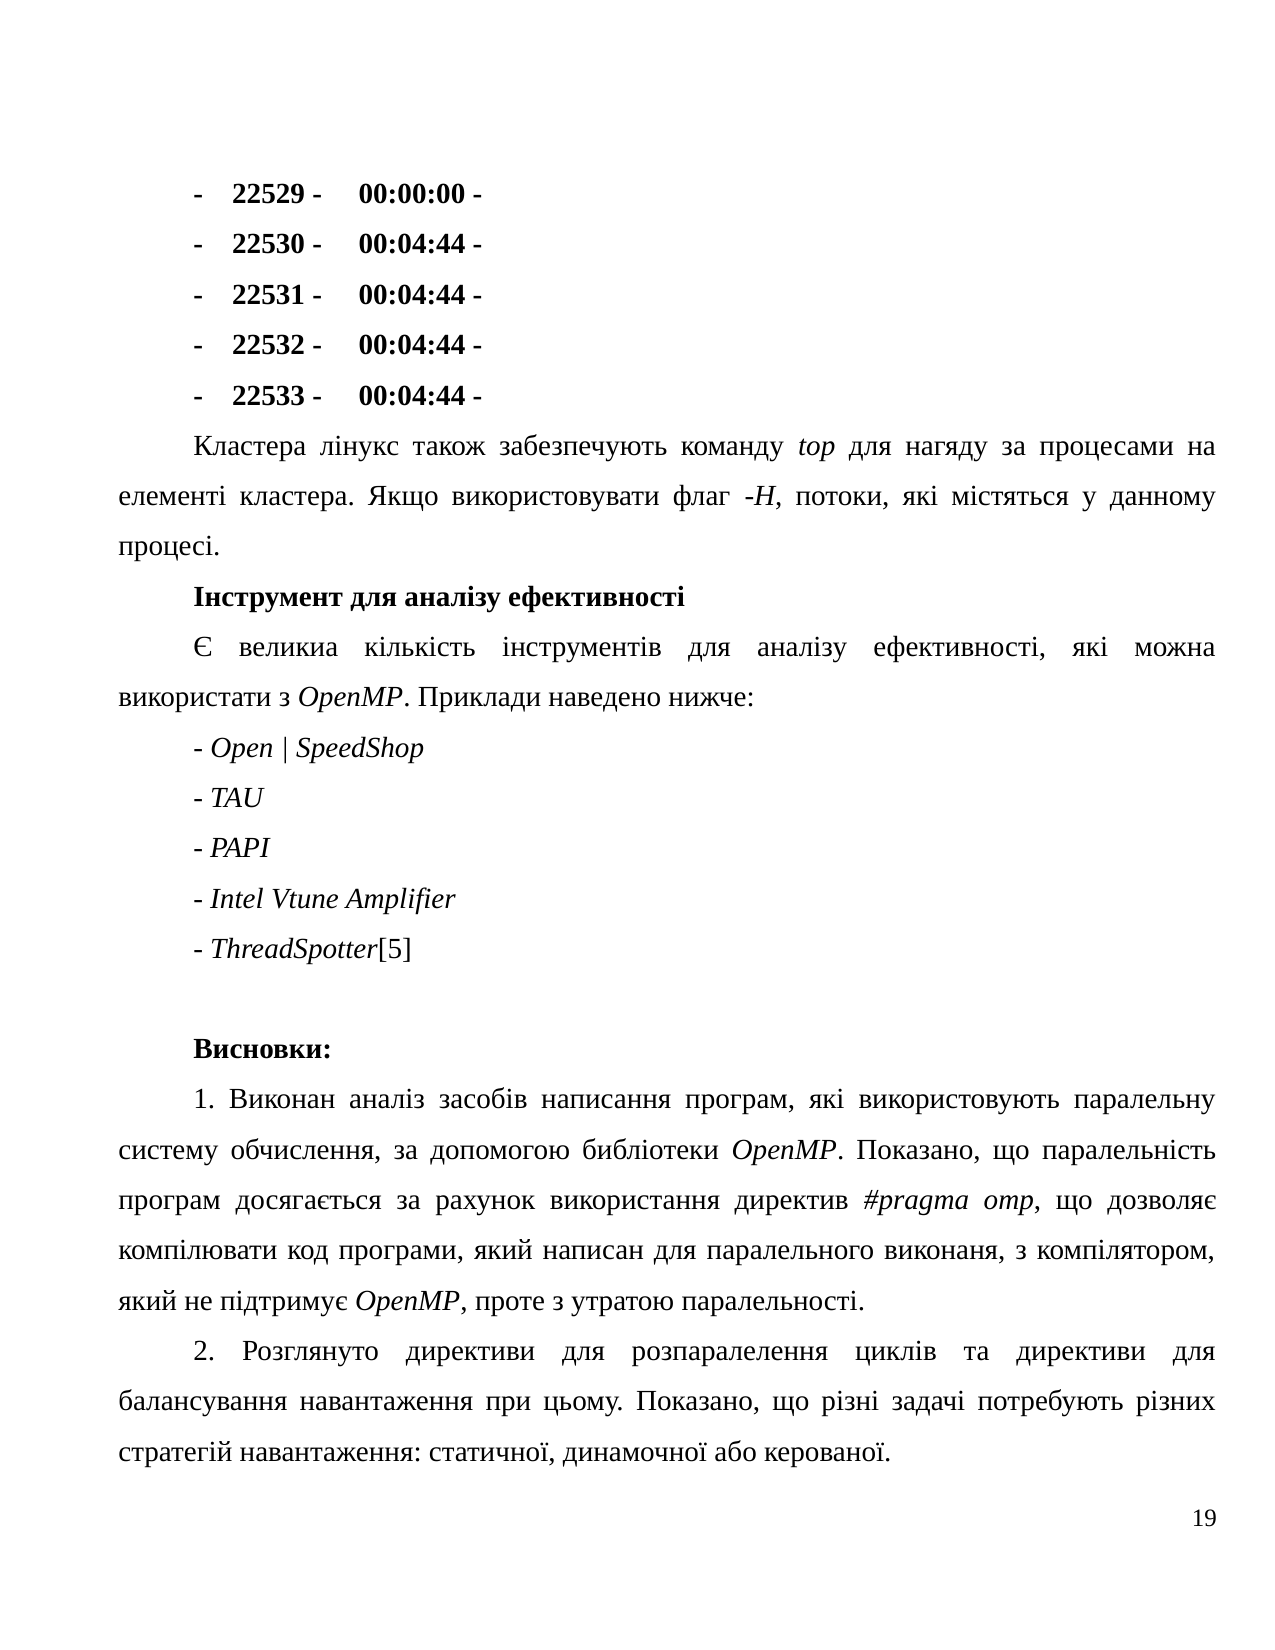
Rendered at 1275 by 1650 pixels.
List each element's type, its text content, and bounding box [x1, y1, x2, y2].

text Кластера лінукс також забезпечують команду top для нагяду за процесами на елементі кластера. Якщо використовувати флаг -H, потоки, які містяться у данному процесі. [118, 428, 1216, 562]
text - PAPI [118, 830, 1216, 864]
text - ThreadSpotter[5] [118, 931, 1216, 964]
text 2. Розглянуто директиви для розпаралелення циклів та директиви для балансування навантаження при цьому. Показано, що різні задачі потребують різних стратегій навантаження: статичної, динамочної або керованої. [118, 1333, 1216, 1467]
text - Intel Vtune Amplifier [118, 881, 1216, 914]
text 1. Виконан аналіз засобів написання програм, які використовують паралельну систему обчислення, за допомогою библіотеки OpenMP. Показано, що паралельність програм досягається за рахунок використання директив #pragma omp, що дозволяє компілювати код програми, який написан для паралельного виконаня, з компілятором, який не підтримує OpenMP, проте з утратою паралельності. [118, 1081, 1216, 1316]
text - 22530 - 00:04:44 - [118, 227, 1216, 260]
text Є великиа кількість інструментів для аналізу ефективності, які можна використати з OpenMP. Приклади наведено нижче: [118, 629, 1216, 713]
text Висновки: [118, 1031, 1216, 1065]
text - 22531 - 00:04:44 - [118, 277, 1216, 311]
text - 22532 - 00:04:44 - [118, 327, 1216, 361]
text - 22533 - 00:04:44 - [118, 378, 1216, 411]
text Інструмент для аналізу ефективності [118, 579, 1216, 612]
text - 22529 - 00:00:00 - [118, 176, 1216, 210]
text - TAU [118, 780, 1216, 814]
text - Open | SpeedShop [118, 730, 1216, 763]
